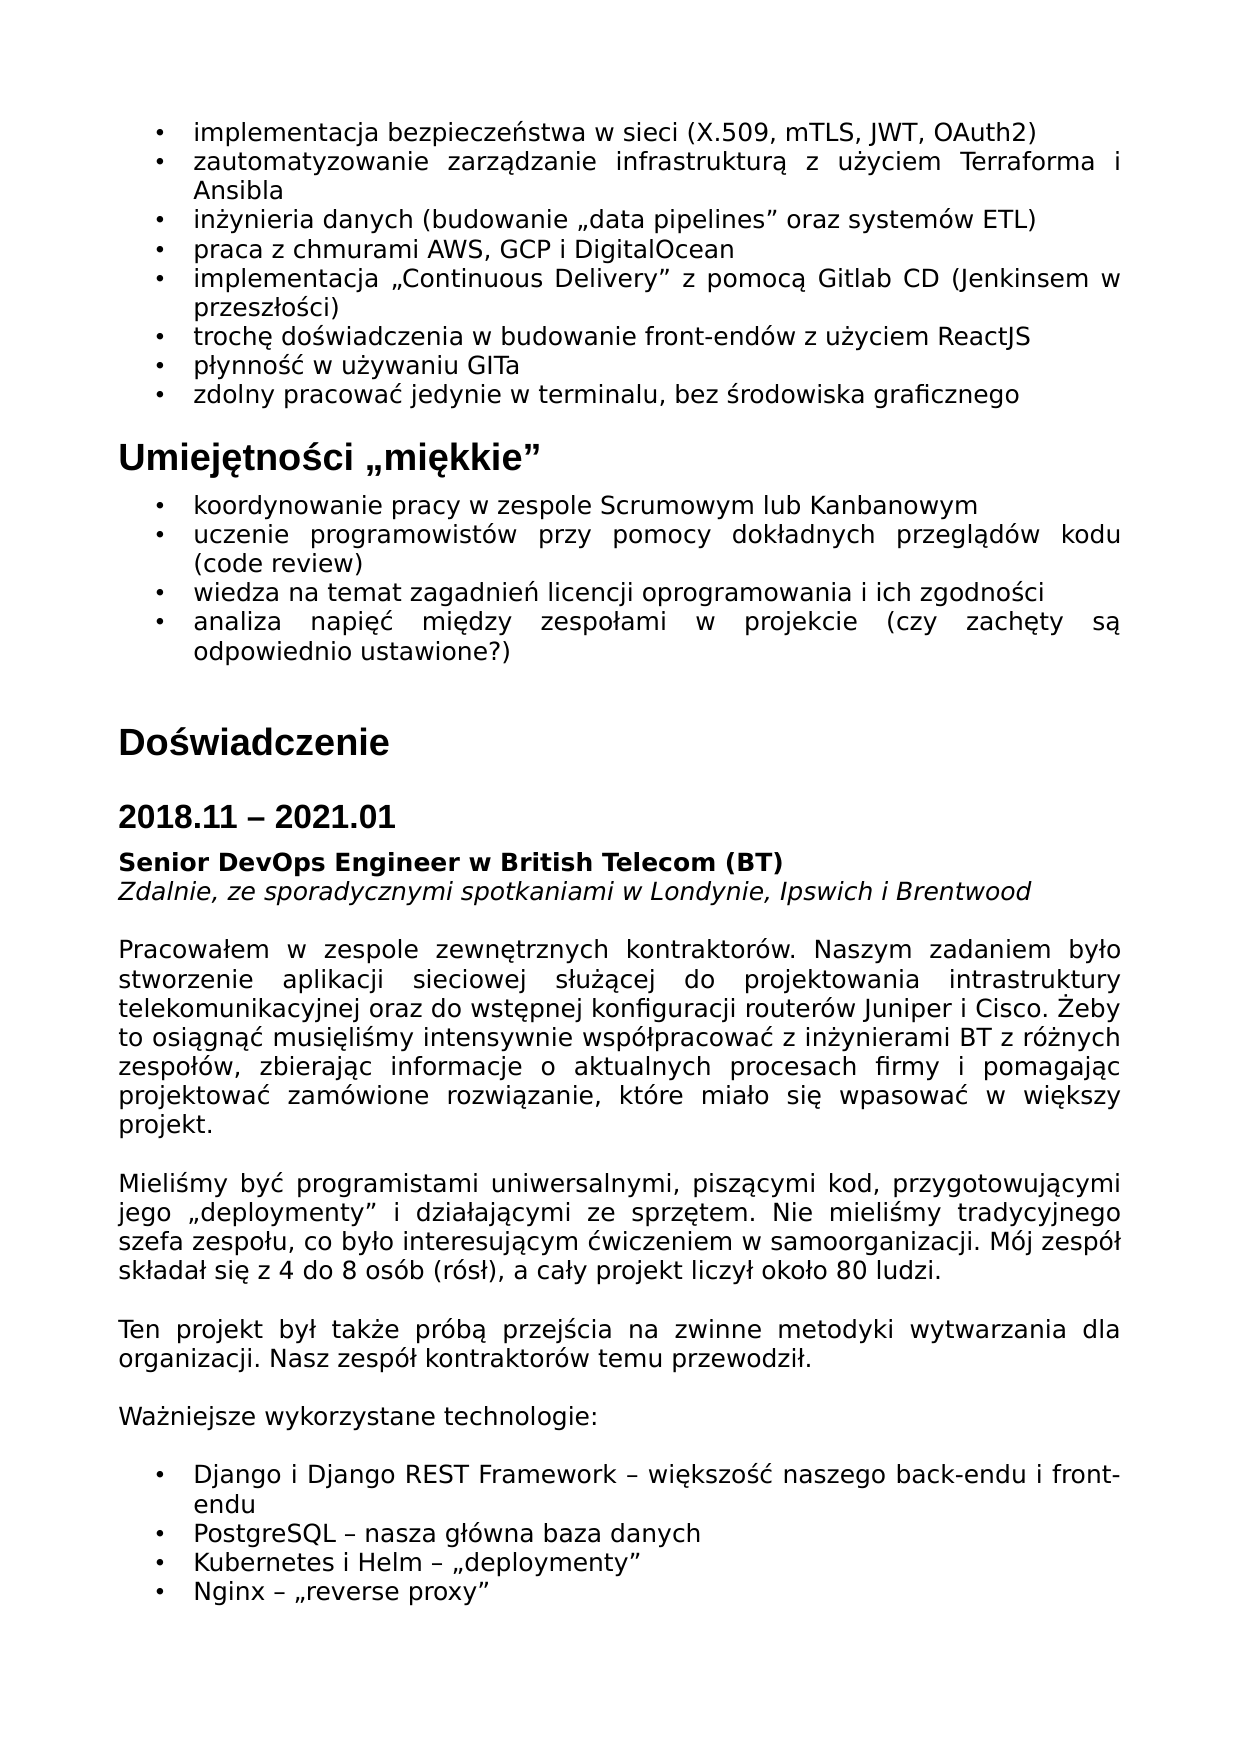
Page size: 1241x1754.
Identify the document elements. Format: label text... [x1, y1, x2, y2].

list zdolny pracować jedynie w terminalu, bez środowiska graficznego [156, 381, 1122, 410]
list inżynieria danych (budowanie „data pipelines” oraz systemów ETL) [156, 206, 1122, 235]
list PostgreSQL – nasza główna baza danych [156, 1519, 1122, 1548]
list trochę doświadczenia w budowanie front-endów z użyciem ReactJS [156, 322, 1122, 351]
list Kubernetes i Helm – „deploymenty” [156, 1548, 1122, 1577]
list implementacja „Continuous Delivery” z pomocą Gitlab CD (Jenkinsem w przeszłości) [156, 264, 1122, 322]
text Ten projekt był także próbą przejścia na zwinne metodyki wytwarzania dla organizacji. Nasz zespół kontraktorów temu przewodził. [118, 1315, 1122, 1373]
subtitle Umiejętności „miękkie” [118, 435, 1122, 478]
list implementacja bezpieczeństwa w sieci (X.509, mTLS, JWT, OAuth2) [156, 118, 1122, 147]
list Django i Django REST Framework – większość naszego back-endu i front-endu [156, 1461, 1122, 1519]
text Zdalnie, ze sporadycznymi spotkaniami w Londynie, Ipswich i Brentwood [118, 877, 1122, 907]
list analiza napięć między zespołami w projekcie (czy zachęty są odpowiednio ustawione?) [156, 608, 1122, 666]
text Pracowałem w zespole zewnętrznych kontraktorów. Naszym zadaniem było stworzenie aplikacji sieciowej służącej do projektowania intrastruktury telekomunikacyjnej oraz do wstępnej konfiguracji routerów Juniper i Cisco. Żeby to osiągnąć musięliśmy intensywnie współpracować z inżynierami BT z różnych zespołów, zbierając informacje o aktualnych procesach firmy i pomagając projektować zamówione rozwiązanie, które miało się wpasować w większy projekt. [118, 936, 1122, 1140]
subtitle 2018.11 – 2021.01 [118, 797, 1122, 836]
list wiedza na temat zagadnień licencji oprogramowania i ich zgodności [156, 578, 1122, 608]
list uczenie programowistów przy pomocy dokładnych przeglądów kodu (code review) [156, 520, 1122, 578]
list koordynowanie pracy w zespole Scrumowym lub Kanbanowym [156, 491, 1122, 520]
list płynność w używaniu GITa [156, 351, 1122, 381]
text Mieliśmy być programistami uniwersalnymi, piszącymi kod, przygotowującymi jego „deploymenty” i działającymi ze sprzętem. Nie mieliśmy tradycyjnego szefa zespołu, co było interesującym ćwiczeniem w samoorganizacji. Mój zespół składał się z 4 do 8 osób (rósł), a cały projekt liczył około 80 ludzi. [118, 1169, 1122, 1286]
text Senior DevOps Engineer w British Telecom (BT) [118, 848, 1122, 877]
list zautomatyzowanie zarządzanie infrastrukturą z użyciem Terraforma i Ansibla [156, 147, 1122, 206]
list Nginx – „reverse proxy” [156, 1577, 1122, 1607]
list praca z chmurami AWS, GCP i DigitalOcean [156, 235, 1122, 264]
text Ważniejsze wykorzystane technologie: [118, 1402, 1122, 1432]
subtitle Doświadczenie [118, 720, 1122, 764]
